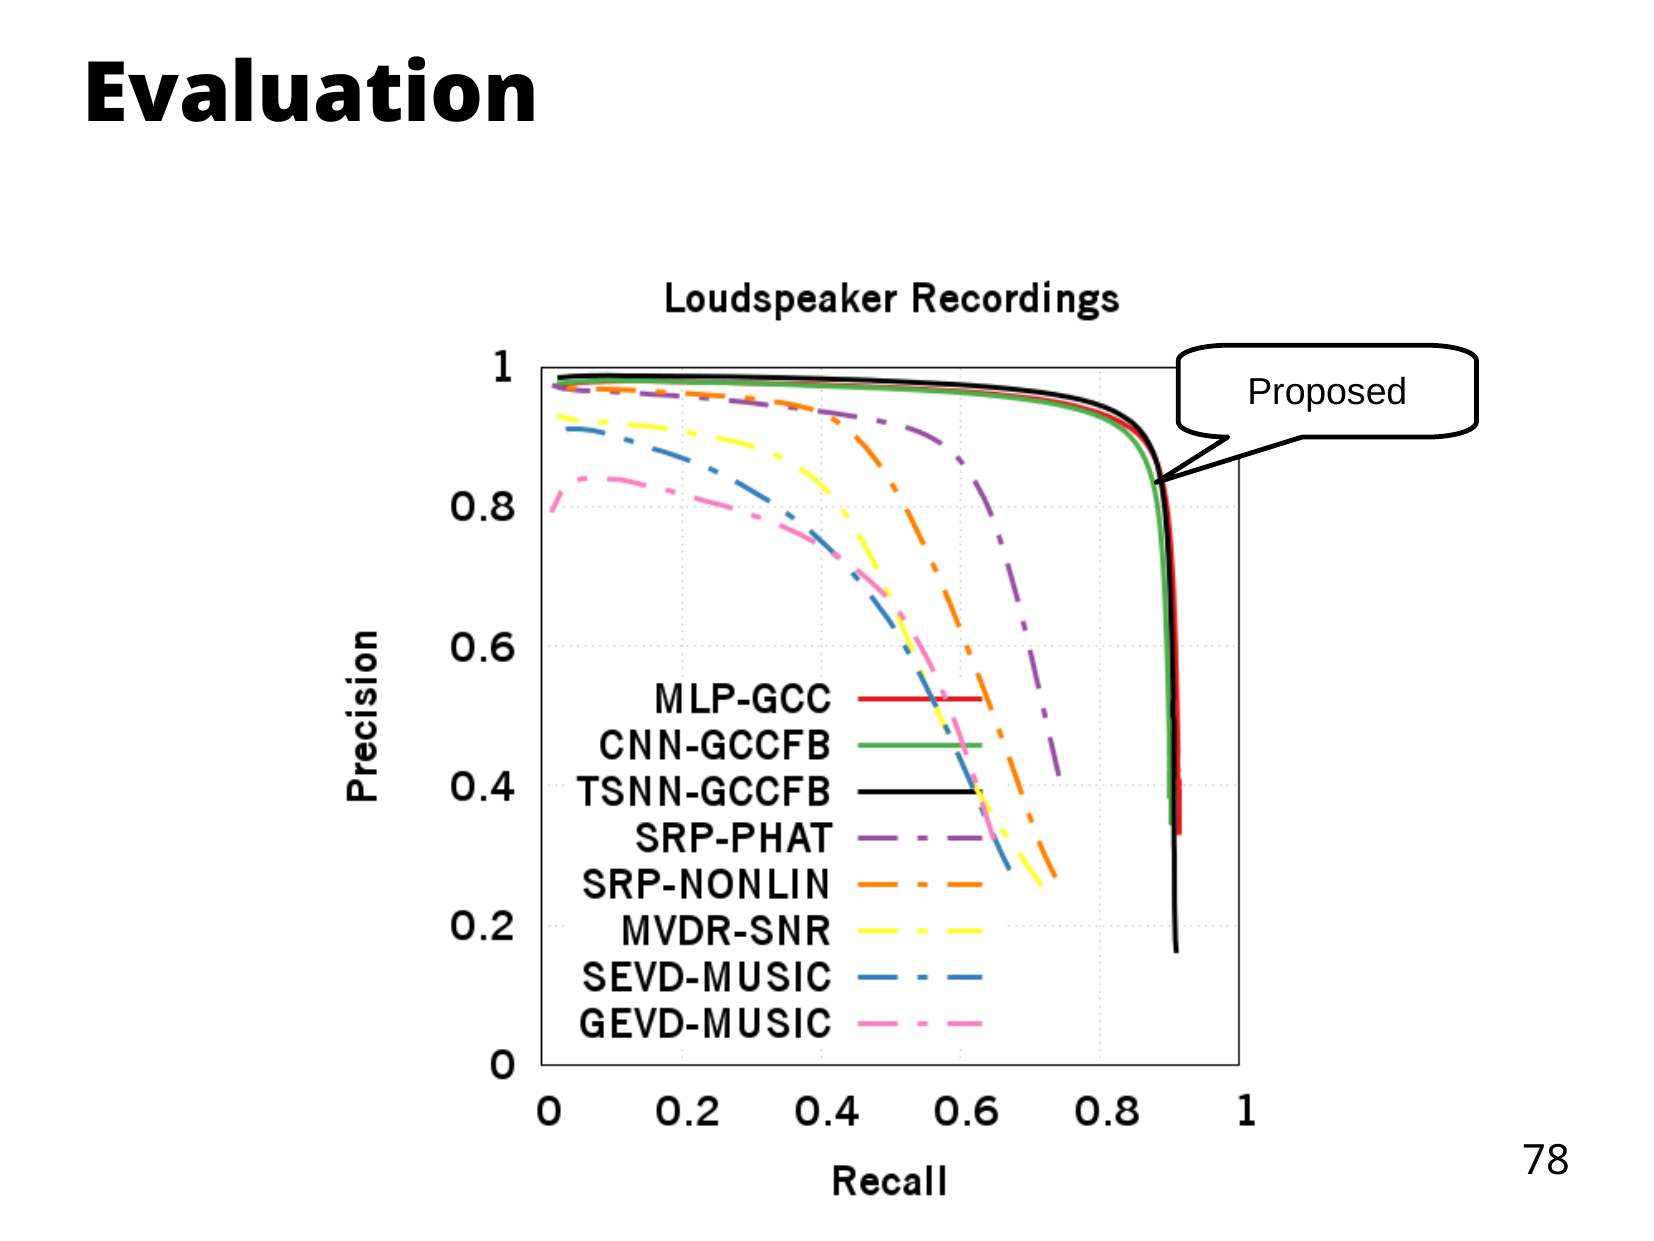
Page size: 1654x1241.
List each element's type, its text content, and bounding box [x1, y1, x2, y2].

title Evaluation [82, 37, 1571, 143]
text_box Proposed [1156, 345, 1477, 483]
picture [324, 223, 1318, 1217]
